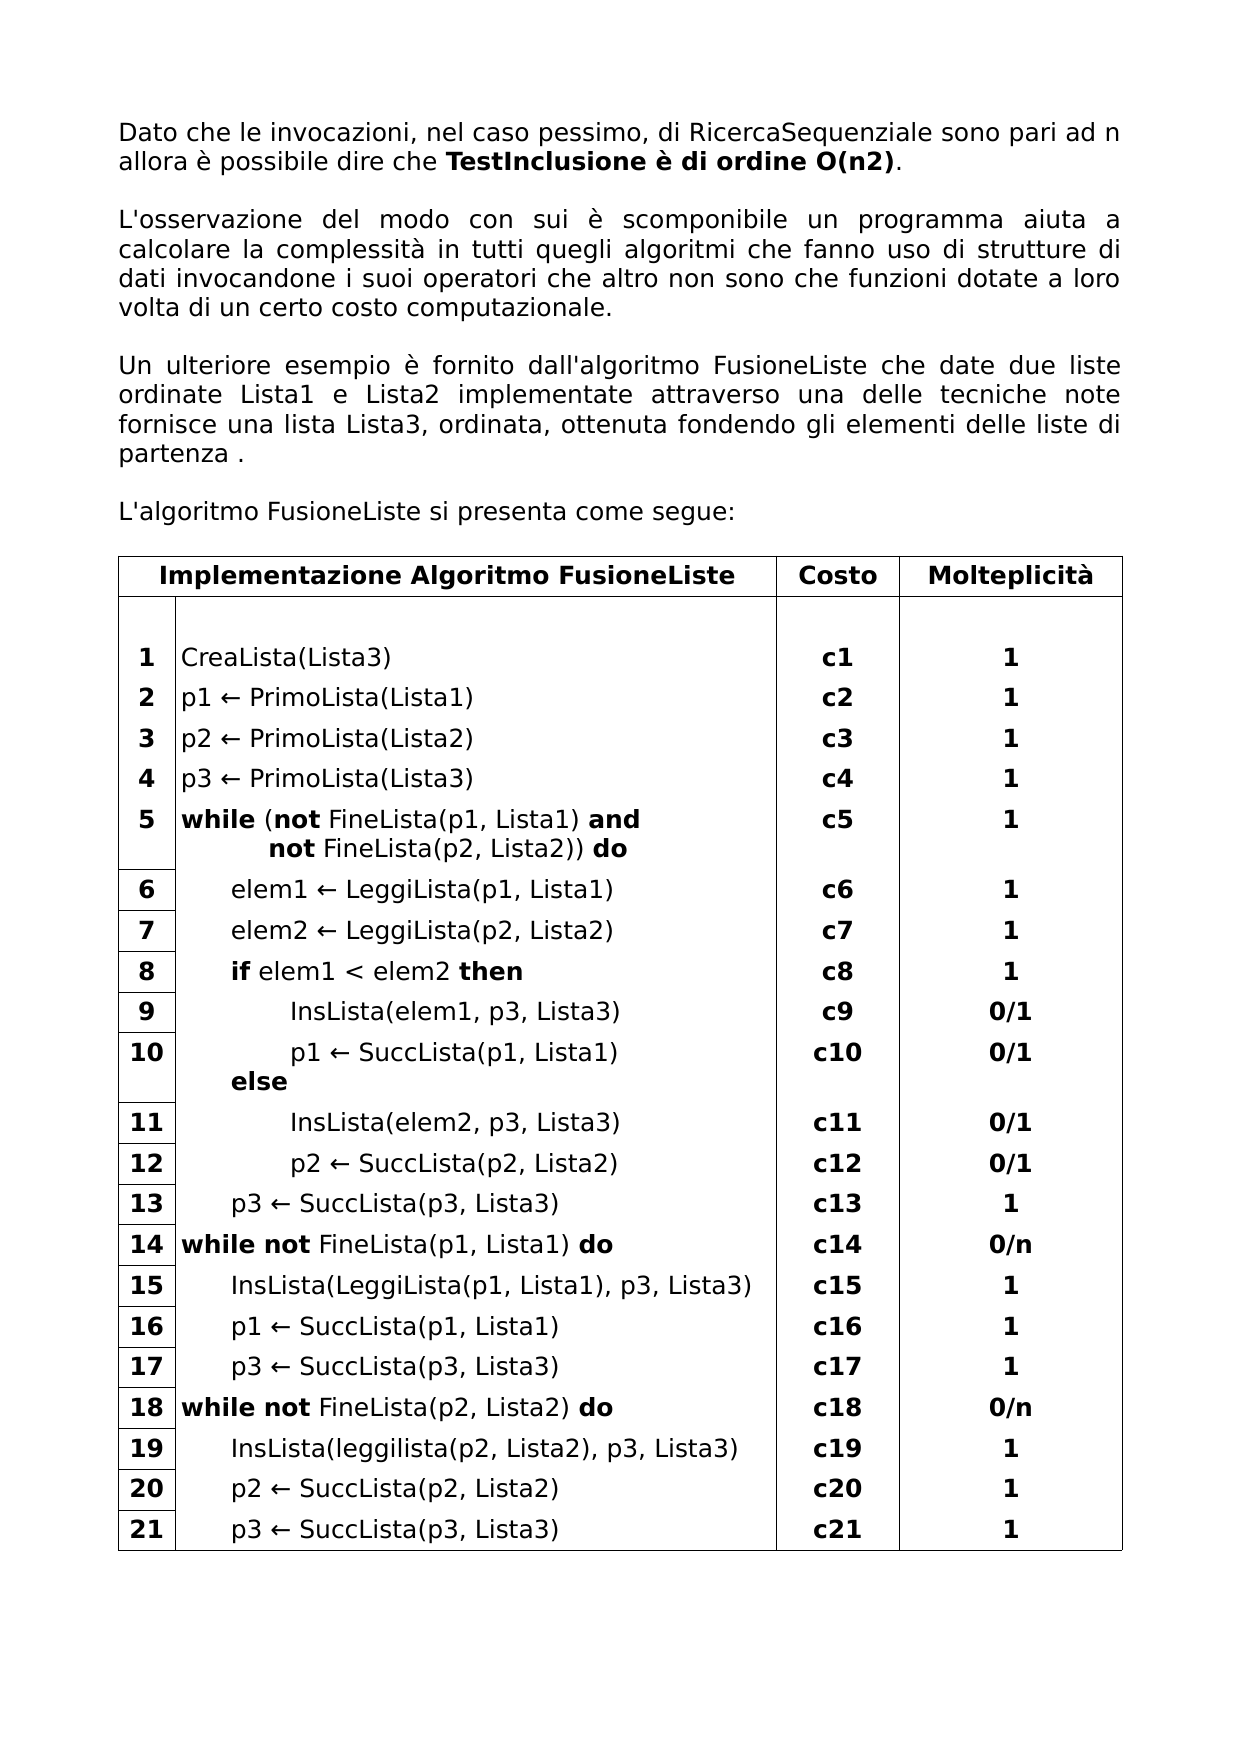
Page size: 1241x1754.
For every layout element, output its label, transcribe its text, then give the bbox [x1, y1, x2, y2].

table_cell c11 [777, 1102, 899, 1143]
table_cell c16 [777, 1306, 899, 1347]
table_cell 0/n [900, 1224, 1122, 1265]
table_cell elem2 ← LeggiLista(p2, Lista2) [176, 910, 776, 951]
table_cell c18 [777, 1387, 899, 1428]
table_cell p2 ← SuccLista(p2, Lista2) [176, 1143, 776, 1184]
table_cell 20 [119, 1470, 175, 1509]
table_cell c10 [777, 1032, 899, 1102]
table_cell InsLista(elem1, p3, Lista3) [176, 992, 776, 1032]
table_cell p1 ← SuccLista(p1, Lista1) [176, 1306, 776, 1347]
table_cell p2 ← SuccLista(p2, Lista2) [176, 1469, 776, 1509]
table_cell 1 [900, 1184, 1122, 1224]
table_cell c2 [777, 678, 899, 718]
table_cell p1 ← PrimoLista(Lista1) [176, 678, 776, 718]
text Dato che le invocazioni, nel caso pessimo, di RicercaSequenziale sono pari ad n allora è possibile dire che TestInclusione è di ordine O(n2). [118, 118, 1122, 176]
table_cell 4 [119, 759, 175, 799]
table_cell 1 [900, 637, 1122, 678]
table_cell c7 [777, 910, 899, 951]
table_cell 1 [900, 718, 1122, 759]
table_cell c20 [777, 1469, 899, 1509]
table_cell c6 [777, 869, 899, 910]
table_cell InsLista(elem2, p3, Lista3) [176, 1102, 776, 1143]
table_cell c17 [777, 1347, 899, 1387]
table_cell c12 [777, 1143, 899, 1184]
table_cell 9 [119, 993, 175, 1032]
table_cell p3 ← SuccLista(p3, Lista3) [176, 1184, 776, 1224]
table_cell [119, 597, 175, 637]
table_cell c19 [777, 1428, 899, 1469]
table_cell 6 [119, 870, 175, 910]
table_cell 1 [900, 759, 1122, 799]
table_cell 1 [119, 637, 175, 678]
table_cell c13 [777, 1184, 899, 1224]
table_cell 1 [900, 1428, 1122, 1469]
table_cell 1 [900, 678, 1122, 718]
table_cell 1 [900, 1306, 1122, 1347]
table_cell 1 [900, 910, 1122, 951]
table_cell p1 ← SuccLista(p1, Lista1) else [176, 1032, 776, 1102]
table_cell 8 [119, 952, 175, 992]
table_cell 10 [119, 1033, 175, 1102]
table_cell 7 [119, 911, 175, 951]
table_cell p3 ← PrimoLista(Lista3) [176, 759, 776, 799]
table_cell c21 [777, 1510, 899, 1550]
table_cell c1 [777, 637, 899, 678]
table_cell c3 [777, 718, 899, 759]
table_cell if elem1 < elem2 then [176, 951, 776, 992]
table_cell 17 [119, 1348, 175, 1387]
table_header Costo [777, 557, 899, 596]
table_cell c14 [777, 1224, 899, 1265]
table_cell c15 [777, 1265, 899, 1306]
table_cell [777, 597, 899, 637]
text L'osservazione del modo con sui è scomponibile un programma aiuta a calcolare la complessità in tutti quegli algoritmi che fanno uso di strutture di dati invocandone i suoi operatori che altro non sono che funzioni dotate a loro volta di un certo costo computazionale. [118, 206, 1122, 322]
table_cell CreaLista(Lista3) [176, 637, 776, 678]
table_cell InsLista(LeggiLista(p1, Lista1), p3, Lista3) [176, 1265, 776, 1306]
table_cell 5 [119, 800, 175, 869]
table_cell p3 ← SuccLista(p3, Lista3) [176, 1510, 776, 1550]
table_cell [900, 597, 1122, 637]
table_cell 12 [119, 1144, 175, 1184]
table_cell 18 [119, 1388, 175, 1428]
table_cell InsLista(leggilista(p2, Lista2), p3, Lista3) [176, 1428, 776, 1469]
table_cell 0/n [900, 1387, 1122, 1428]
table_cell 15 [119, 1266, 175, 1306]
table_cell 14 [119, 1225, 175, 1265]
table_cell c8 [777, 951, 899, 992]
table_cell 1 [900, 951, 1122, 992]
table_cell 1 [900, 1265, 1122, 1306]
table_cell 0/1 [900, 1032, 1122, 1102]
table_cell [176, 597, 776, 637]
table_cell while (not FineLista(p1, Lista1) and not FineLista(p2, Lista2)) do [176, 800, 776, 869]
table_header Molteplicità [900, 557, 1122, 596]
table_cell 13 [119, 1185, 175, 1224]
table_cell 1 [900, 1469, 1122, 1509]
table_cell c4 [777, 759, 899, 799]
table_cell 2 [119, 678, 175, 718]
table_cell 0/1 [900, 1143, 1122, 1184]
table_cell p2 ← PrimoLista(Lista2) [176, 718, 776, 759]
table_cell 19 [119, 1429, 175, 1469]
table_cell while not FineLista(p1, Lista1) do [176, 1224, 776, 1265]
table_cell 1 [900, 800, 1122, 869]
text Un ulteriore esempio è fornito dall'algoritmo FusioneListe che date due liste ordinate Lista1 e Lista2 implementate attraverso una delle tecniche note fornisce una lista Lista3, ordinata, ottenuta fondendo gli elementi delle liste di partenza . [118, 351, 1122, 468]
table_cell 1 [900, 869, 1122, 910]
table_cell 16 [119, 1307, 175, 1347]
table_cell 1 [900, 1510, 1122, 1550]
table_header Implementazione Algoritmo FusioneListe [119, 557, 776, 596]
table_cell while not FineLista(p2, Lista2) do [176, 1387, 776, 1428]
table_cell c5 [777, 800, 899, 869]
table_cell 0/1 [900, 1102, 1122, 1143]
table_cell c9 [777, 992, 899, 1032]
text L'algoritmo FusioneListe si presenta come segue: [118, 497, 1122, 526]
table_cell 3 [119, 718, 175, 759]
table_cell elem1 ← LeggiLista(p1, Lista1) [176, 869, 776, 910]
table_cell 11 [119, 1103, 175, 1143]
table_cell 0/1 [900, 992, 1122, 1032]
table_cell 21 [119, 1511, 175, 1550]
table_cell 1 [900, 1347, 1122, 1387]
table_cell p3 ← SuccLista(p3, Lista3) [176, 1347, 776, 1387]
